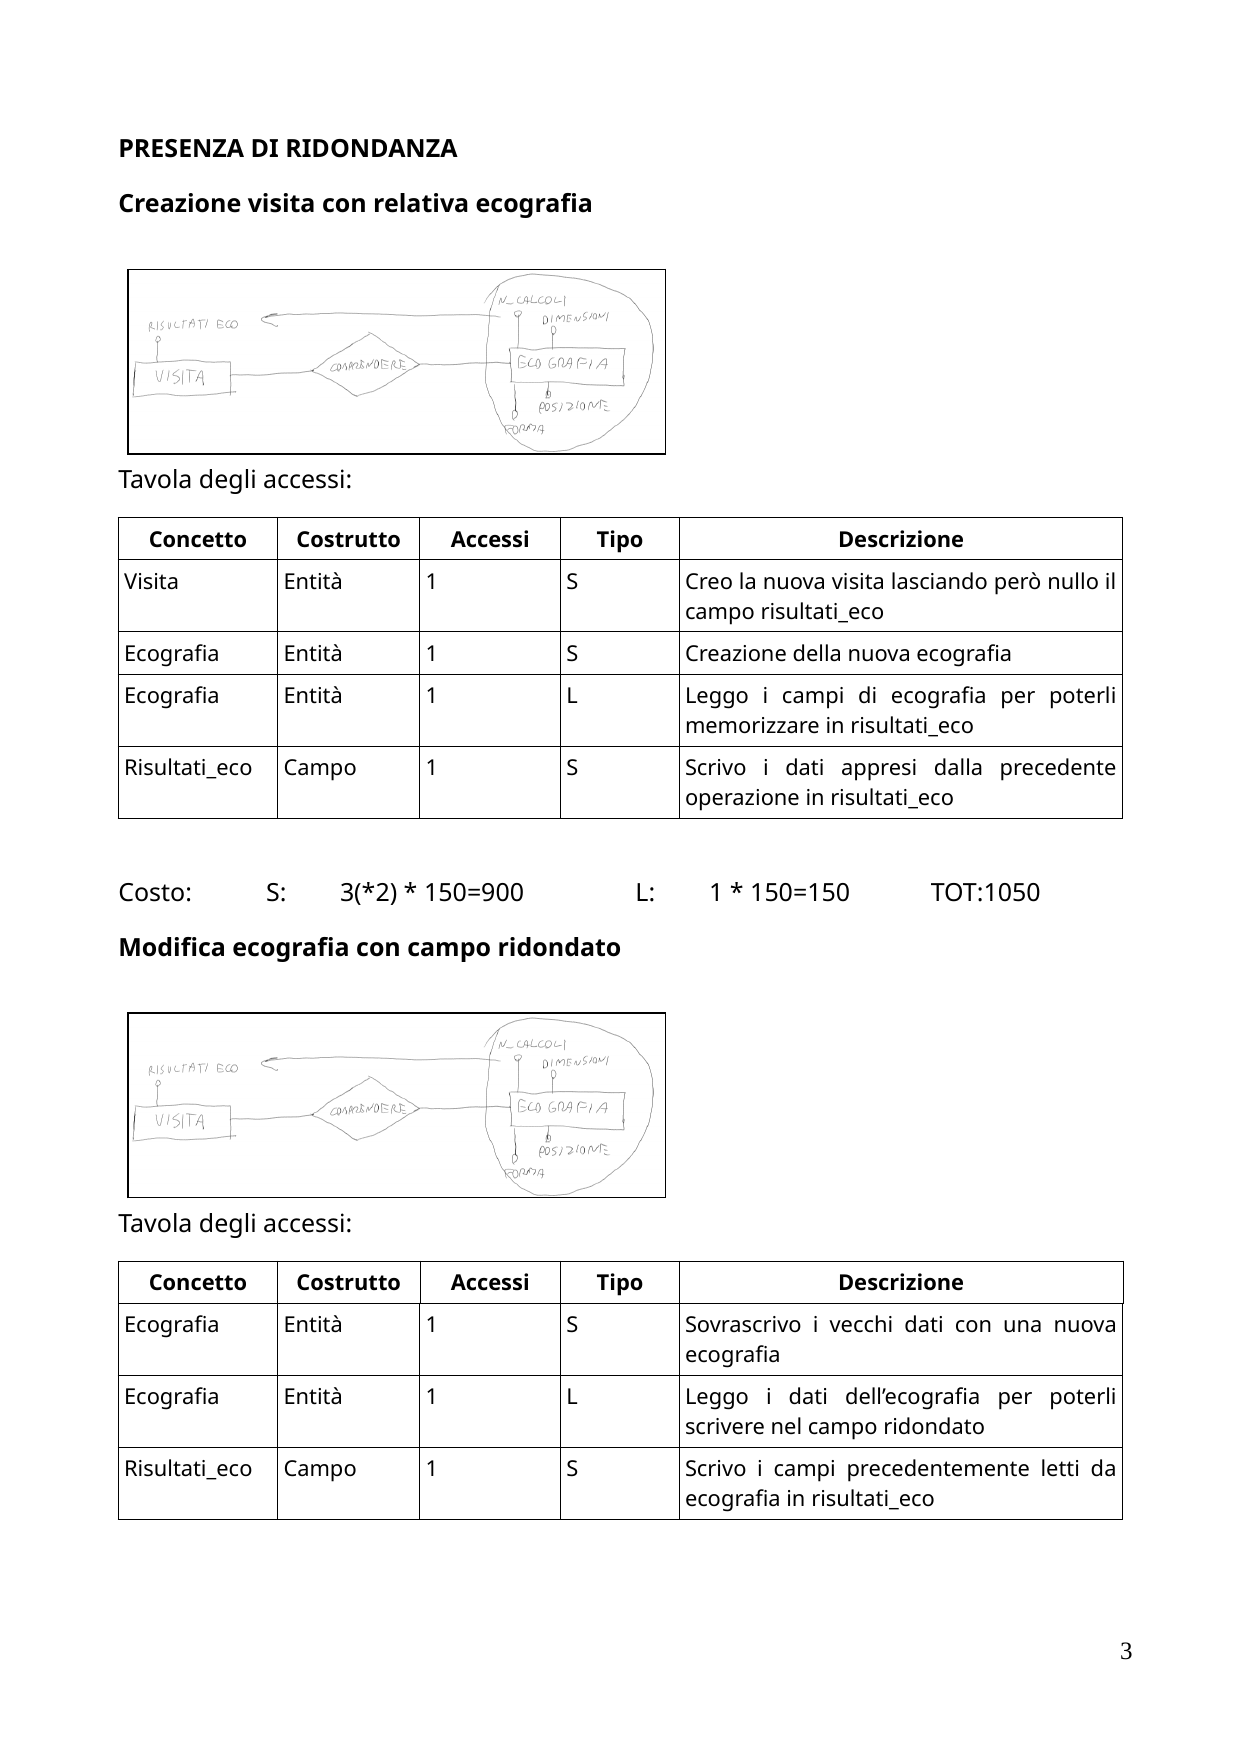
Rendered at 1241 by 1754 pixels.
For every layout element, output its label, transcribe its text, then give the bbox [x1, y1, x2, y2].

table_cell Leggo i campi di ecografia per poterli memorizzare in risultati_eco [680, 675, 1122, 746]
table_cell Leggo i dati dell’ecografia per poterli scrivere nel campo ridondato [680, 1376, 1122, 1447]
table_cell 1 [420, 560, 560, 631]
table_header Costrutto [278, 518, 419, 559]
table_cell Risultati_eco [119, 747, 277, 818]
table_cell 1 [420, 1376, 560, 1447]
table_cell S [561, 1448, 679, 1519]
table_cell Campo [278, 1448, 419, 1519]
table_cell Entità [278, 632, 419, 673]
table_cell S [561, 1304, 679, 1374]
table_header Tipo [561, 1262, 679, 1302]
table_cell 1 [420, 1448, 560, 1519]
table_cell Ecografia [119, 632, 277, 673]
text Creazione visita con relativa ecografia [118, 186, 1122, 220]
table_header Accessi [420, 518, 560, 559]
table_cell L [561, 675, 679, 746]
table_cell Risultati_eco [119, 1448, 277, 1519]
table_header Descrizione [680, 518, 1122, 559]
text Tavola degli accessi: [118, 985, 1122, 1239]
table_cell Entità [278, 1376, 419, 1447]
table_cell Ecografia [119, 675, 277, 746]
table_cell Visita [119, 560, 277, 631]
table_cell Entità [278, 1304, 419, 1374]
table_header Concetto [119, 518, 277, 559]
table_cell Ecografia [119, 1304, 277, 1374]
table_cell S [561, 560, 679, 631]
text Costo: S: 3(*2) * 150=900 L: 1 * 150=150 TOT:1050 [118, 874, 1122, 908]
table_header Descrizione [680, 1262, 1123, 1302]
table_header Accessi [421, 1262, 560, 1302]
table_cell S [561, 632, 679, 673]
text Tavola degli accessi: [118, 241, 1122, 496]
table_header Costrutto [278, 1262, 420, 1302]
table_cell Creo la nuova visita lasciando però nullo il campo risultati_eco [680, 560, 1122, 631]
table_header Tipo [561, 518, 679, 559]
table_header Concetto [119, 1262, 277, 1302]
table_cell Ecografia [119, 1376, 277, 1447]
table_cell S [561, 747, 679, 818]
table_cell Entità [278, 560, 419, 631]
text Modifica ecografia con campo ridondato [118, 929, 1122, 964]
table_cell 1 [420, 747, 560, 818]
table_cell Scrivo i campi precedentemente letti da ecografia in risultati_eco [680, 1448, 1122, 1519]
table_cell 1 [420, 675, 560, 746]
table_cell L [561, 1376, 679, 1447]
table_cell Entità [278, 675, 419, 746]
table_cell 1 [420, 632, 560, 673]
table_cell Scrivo i dati appresi dalla precedente operazione in risultati_eco [680, 747, 1122, 818]
text PRESENZA DI RIDONDANZA [118, 130, 1122, 164]
table_cell Creazione della nuova ecografia [680, 632, 1122, 673]
table_cell Campo [278, 747, 419, 818]
table_cell Sovrascrivo i vecchi dati con una nuova ecografia [680, 1304, 1122, 1374]
table_cell 1 [420, 1304, 560, 1374]
